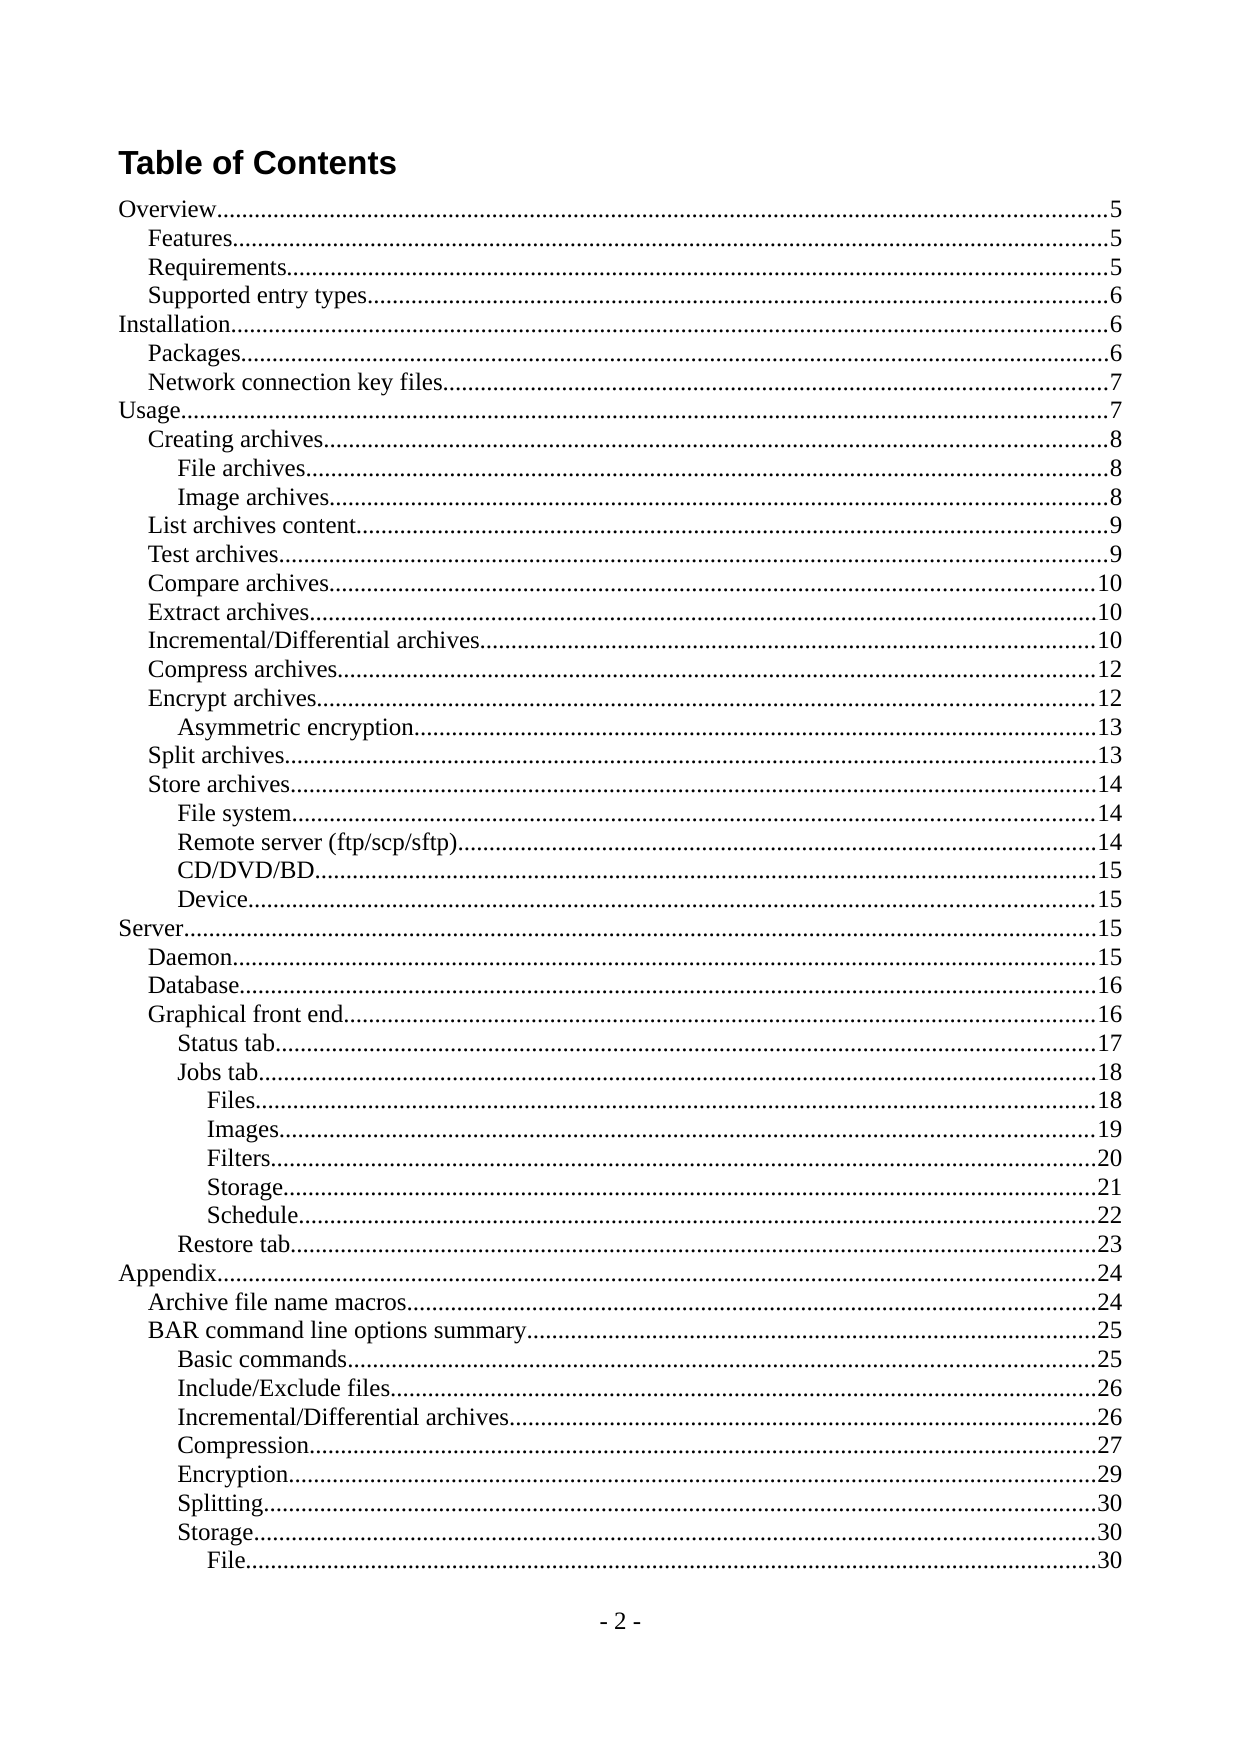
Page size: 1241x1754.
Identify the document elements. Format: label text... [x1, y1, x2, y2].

text Images 19 [207, 1114, 1122, 1143]
text File system 14 [177, 798, 1122, 827]
text Filters 20 [207, 1143, 1122, 1172]
text Daemon 15 [148, 942, 1122, 970]
text Server 15 [118, 913, 1122, 942]
text Extract archives 10 [148, 597, 1122, 625]
text Compression 27 [177, 1430, 1122, 1459]
text Storage 30 [177, 1517, 1122, 1545]
text Network connection key files 7 [148, 367, 1122, 395]
text Restore tab 23 [177, 1229, 1122, 1258]
text Incremental/Differential archives 10 [148, 625, 1122, 654]
text Remote server (ftp/scp/sftp) 14 [177, 827, 1122, 855]
text Files 18 [207, 1085, 1122, 1114]
text Device 15 [177, 884, 1122, 913]
text Features 5 [148, 223, 1122, 252]
text Overview 5 [118, 194, 1122, 223]
text File archives 8 [177, 453, 1122, 482]
text Schedule 22 [207, 1200, 1122, 1229]
text Appendix 24 [118, 1258, 1122, 1287]
text Encrypt archives 12 [148, 683, 1122, 712]
text Include/Exclude files 26 [177, 1373, 1122, 1402]
text Image archives 8 [177, 482, 1122, 510]
text Installation 6 [118, 309, 1122, 338]
text Jobs tab 18 [177, 1057, 1122, 1085]
text Requirements 5 [148, 252, 1122, 280]
text Test archives 9 [148, 539, 1122, 568]
text File 30 [207, 1545, 1122, 1574]
text Graphical front end 16 [148, 999, 1122, 1028]
text Usage 7 [118, 395, 1122, 424]
subtitle Table of Contents [118, 143, 1122, 182]
text Packages 6 [148, 338, 1122, 367]
text Compress archives 12 [148, 654, 1122, 683]
text Archive file name macros 24 [148, 1287, 1122, 1315]
text Asymmetric encryption 13 [177, 712, 1122, 740]
text Encryption 29 [177, 1459, 1122, 1488]
text BAR command line options summary 25 [148, 1315, 1122, 1344]
text Store archives 14 [148, 769, 1122, 798]
text List archives content 9 [148, 510, 1122, 539]
text Supported entry types 6 [148, 280, 1122, 309]
text CD/DVD/BD 15 [177, 855, 1122, 884]
text Splitting 30 [177, 1488, 1122, 1517]
text Basic commands 25 [177, 1344, 1122, 1373]
text Split archives 13 [148, 740, 1122, 769]
text Incremental/Differential archives 26 [177, 1402, 1122, 1430]
text Creating archives 8 [148, 424, 1122, 453]
text Status tab 17 [177, 1028, 1122, 1057]
text Compare archives 10 [148, 568, 1122, 597]
text Storage 21 [207, 1172, 1122, 1200]
text Database 16 [148, 970, 1122, 999]
